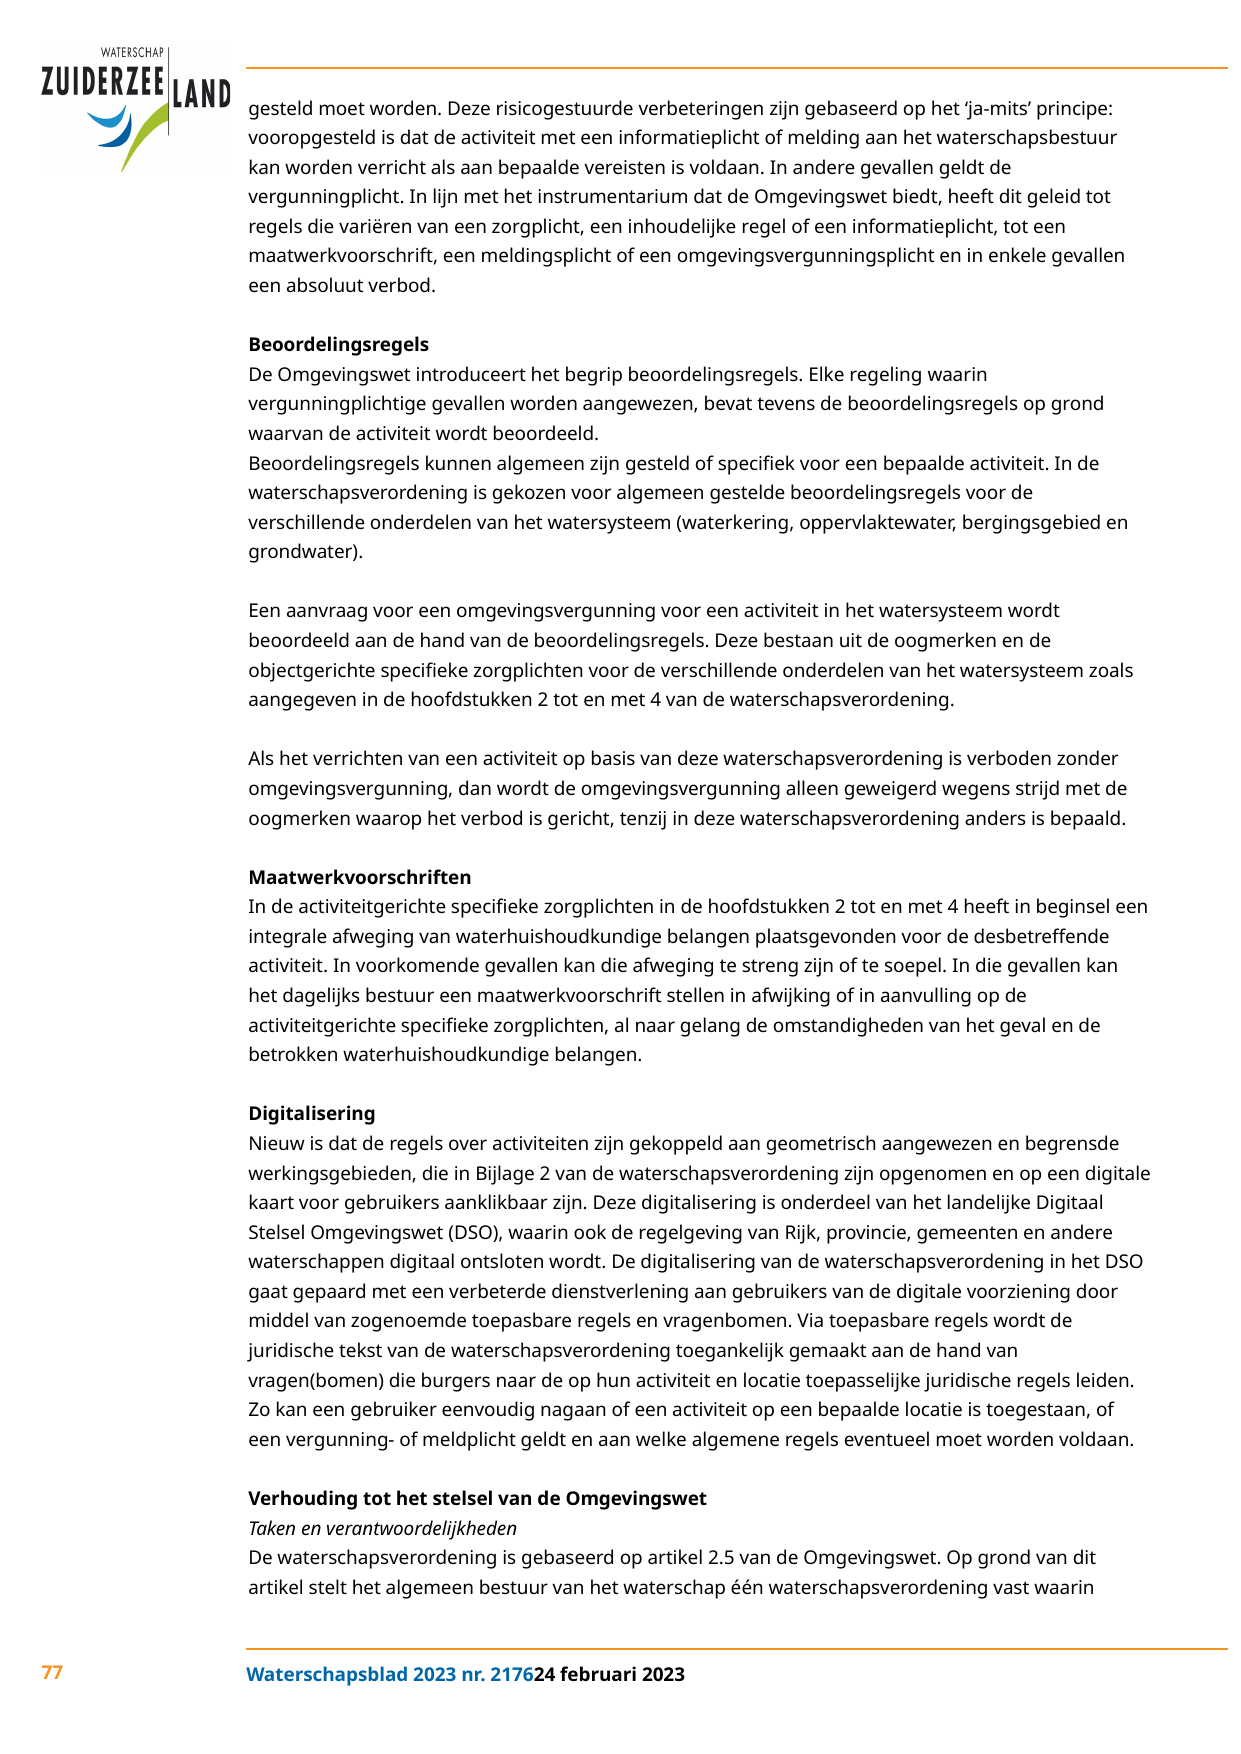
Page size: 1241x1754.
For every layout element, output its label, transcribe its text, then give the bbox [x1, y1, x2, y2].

text Digitalisering [248, 1101, 1152, 1126]
text De waterschapsverordening is gebaseerd op artikel 2.5 van de Omgevingswet. Op grond van dit artikel stelt het algemeen bestuur van het waterschap één waterschapsverordening vast waarin [248, 1544, 1152, 1600]
text De Omgevingswet introduceert het begrip beoordelingsregels. Elke regeling waarin vergunningplichtige gevallen worden aangewezen, bevat tevens de beoordelingsregels op grond waarvan de activiteit wordt beoordeeld. [248, 361, 1152, 446]
text Verhouding tot het stelsel van de Omgevingswet [248, 1485, 1152, 1511]
picture [41, 47, 231, 172]
text gesteld moet worden. Deze risicogestuurde verbeteringen zijn gebaseerd op het ‘ja-mits’ principe: vooropgesteld is dat de activiteit met een informatieplicht of melding aan het waterschapsbestuur kan worden verricht als aan bepaalde vereisten is voldaan. In andere gevallen geldt de vergunningplicht. In lijn met het instrumentarium dat de Omgevingswet biedt, heeft dit geleid tot regels die variëren van een zorgplicht, een inhoudelijke regel of een informatieplicht, tot een maatwerkvoorschrift, een meldingsplicht of een omgevingsvergunningsplicht en in enkele gevallen een absoluut verbod. [248, 95, 1152, 298]
text Nieuw is dat de regels over activiteiten zijn gekoppeld aan geometrisch aangewezen en begrensde werkingsgebieden, die in Bijlage 2 van de waterschapsverordening zijn opgenomen en op een digitale kaart voor gebruikers aanklikbaar zijn. Deze digitalisering is onderdeel van het landelijke Digitaal Stelsel Omgevingswet (DSO), waarin ook de regelgeving van Rijk, provincie, gemeenten en andere waterschappen digitaal ontsloten wordt. De digitalisering van de waterschapsverordening in het DSO gaat gepaard met een verbeterde dienstverlening aan gebruikers van de digitale voorziening door middel van zogenoemde toepasbare regels en vragenbomen. Via toepasbare regels wordt de juridische tekst van de waterschapsverordening toegankelijk gemaakt aan de hand van vragen(bomen) die burgers naar de op hun activiteit en locatie toepasselijke juridische regels leiden. Zo kan een gebruiker eenvoudig nagaan of een activiteit op een bepaalde locatie is toegestaan, of een vergunning- of meldplicht geldt en aan welke algemene regels eventueel moet worden voldaan. [248, 1130, 1152, 1452]
text Een aanvraag voor een omgevingsvergunning voor een activiteit in het watersysteem wordt beoordeeld aan de hand van de beoordelingsregels. Deze bestaan uit de oogmerken en de objectgerichte specifieke zorgplichten voor de verschillende onderdelen van het watersysteem zoals aangegeven in de hoofdstukken 2 tot en met 4 van de waterschapsverordening. [248, 598, 1152, 712]
text Als het verrichten van een activiteit op basis van deze waterschapsverordening is verboden zonder omgevingsvergunning, dan wordt de omgevingsvergunning alleen geweigerd wegens strijd met de oogmerken waarop het verbod is gericht, tenzij in deze waterschapsverordening anders is bepaald. [248, 746, 1152, 831]
text Beoordelingsregels [248, 331, 1152, 357]
text In de activiteitgerichte specifieke zorgplichten in de hoofdstukken 2 tot en met 4 heeft in beginsel een integrale afweging van waterhuishoudkundige belangen plaatsgevonden voor de desbetreffende activiteit. In voorkomende gevallen kan die afweging te streng zijn of te soepel. In die gevallen kan het dagelijks bestuur een maatwerkvoorschrift stellen in afwijking of in aanvulling op de activiteitgerichte specifieke zorgplichten, al naar gelang de omstandigheden van het geval en de betrokken waterhuishoudkundige belangen. [248, 893, 1152, 1067]
text Beoordelingsregels kunnen algemeen zijn gesteld of specifiek voor een bepaalde activiteit. In de waterschapsverordening is gekozen voor algemeen gestelde beoordelingsregels voor de verschillende onderdelen van het watersysteem (waterkering, oppervlaktewater, bergingsgebied en grondwater). [248, 450, 1152, 564]
text Taken en verantwoordelijkheden [248, 1515, 1152, 1541]
text Maatwerkvoorschriften [248, 864, 1152, 890]
